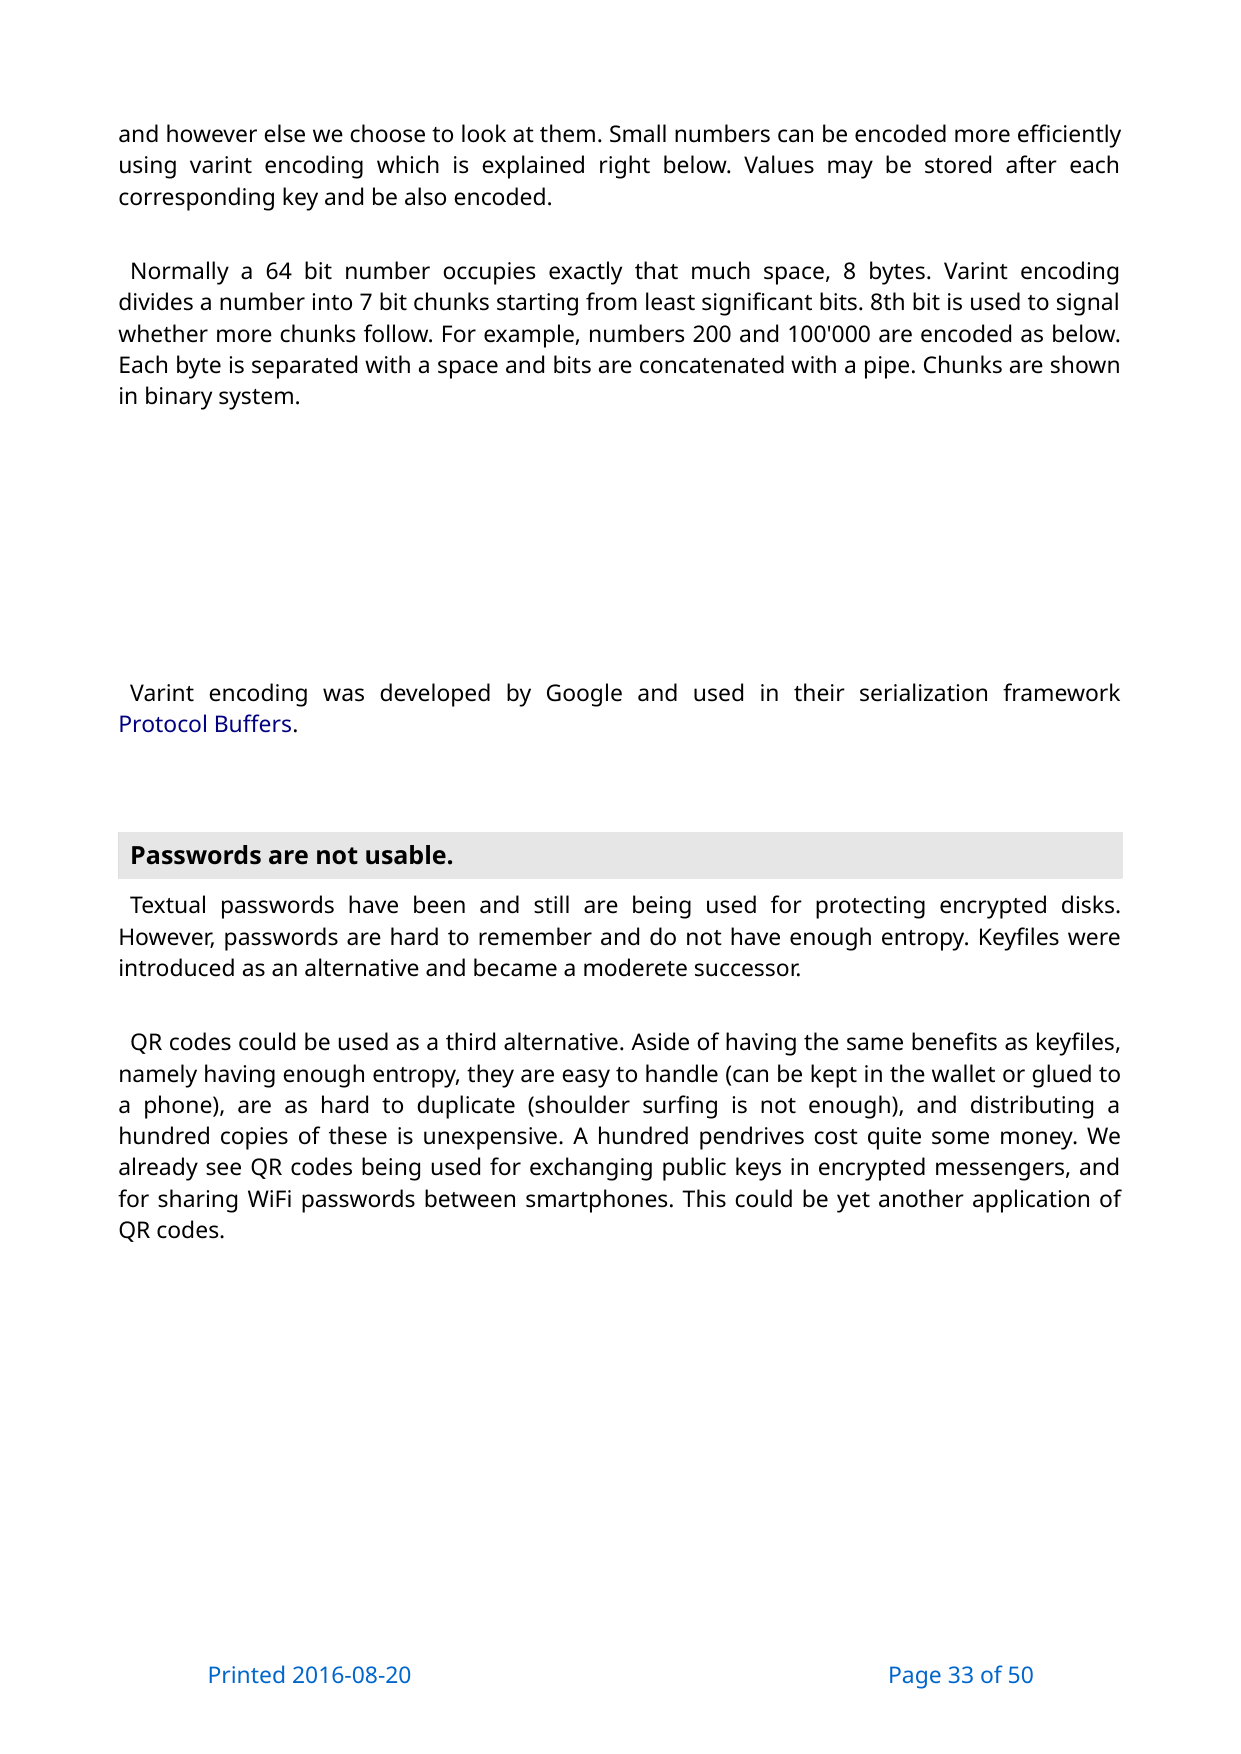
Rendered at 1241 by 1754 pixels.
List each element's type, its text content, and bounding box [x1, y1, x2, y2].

text Normally a 64 bit number occupies exactly that much space, 8 bytes. Varint encoding divides a number into 7 bit chunks starting from least significant bits. 8th bit is used to signal whether more chunks follow. For example, numbers 200 and 100'000 are encoded as below. Each byte is separated with a space and bits are concatenated with a pipe. Chunks are shown in binary system. [118, 255, 1122, 411]
text Varint encoding was developed by Google and used in their serialization framework Protocol Buffers. [118, 677, 1122, 739]
text QR codes could be used as a third alternative. Aside of having the same benefits as keyfiles, namely having enough entropy, they are easy to handle (can be kept in the wallet or glued to a phone), are as hard to duplicate (shoulder surfing is not enough), and distributing a hundred copies of these is unexpensive. A hundred pendrives cost quite some money. We already see QR codes being used for exchanging public keys in encrypted messengers, and for sharing WiFi passwords between smartphones. This could be yet another application of QR codes. [118, 1026, 1122, 1245]
text Textual passwords have been and still are being used for protecting encrypted disks. However, passwords are hard to remember and do not have enough entropy. Keyfiles were introduced as an alternative and became a moderete successor. [118, 889, 1122, 983]
subtitle Passwords are not usable. [119, 833, 1122, 878]
text and however else we choose to look at them. Small numbers can be encoded more efficiently using varint encoding which is explained right below. Values may be stored after each corresponding key and be also encoded. [118, 118, 1122, 212]
